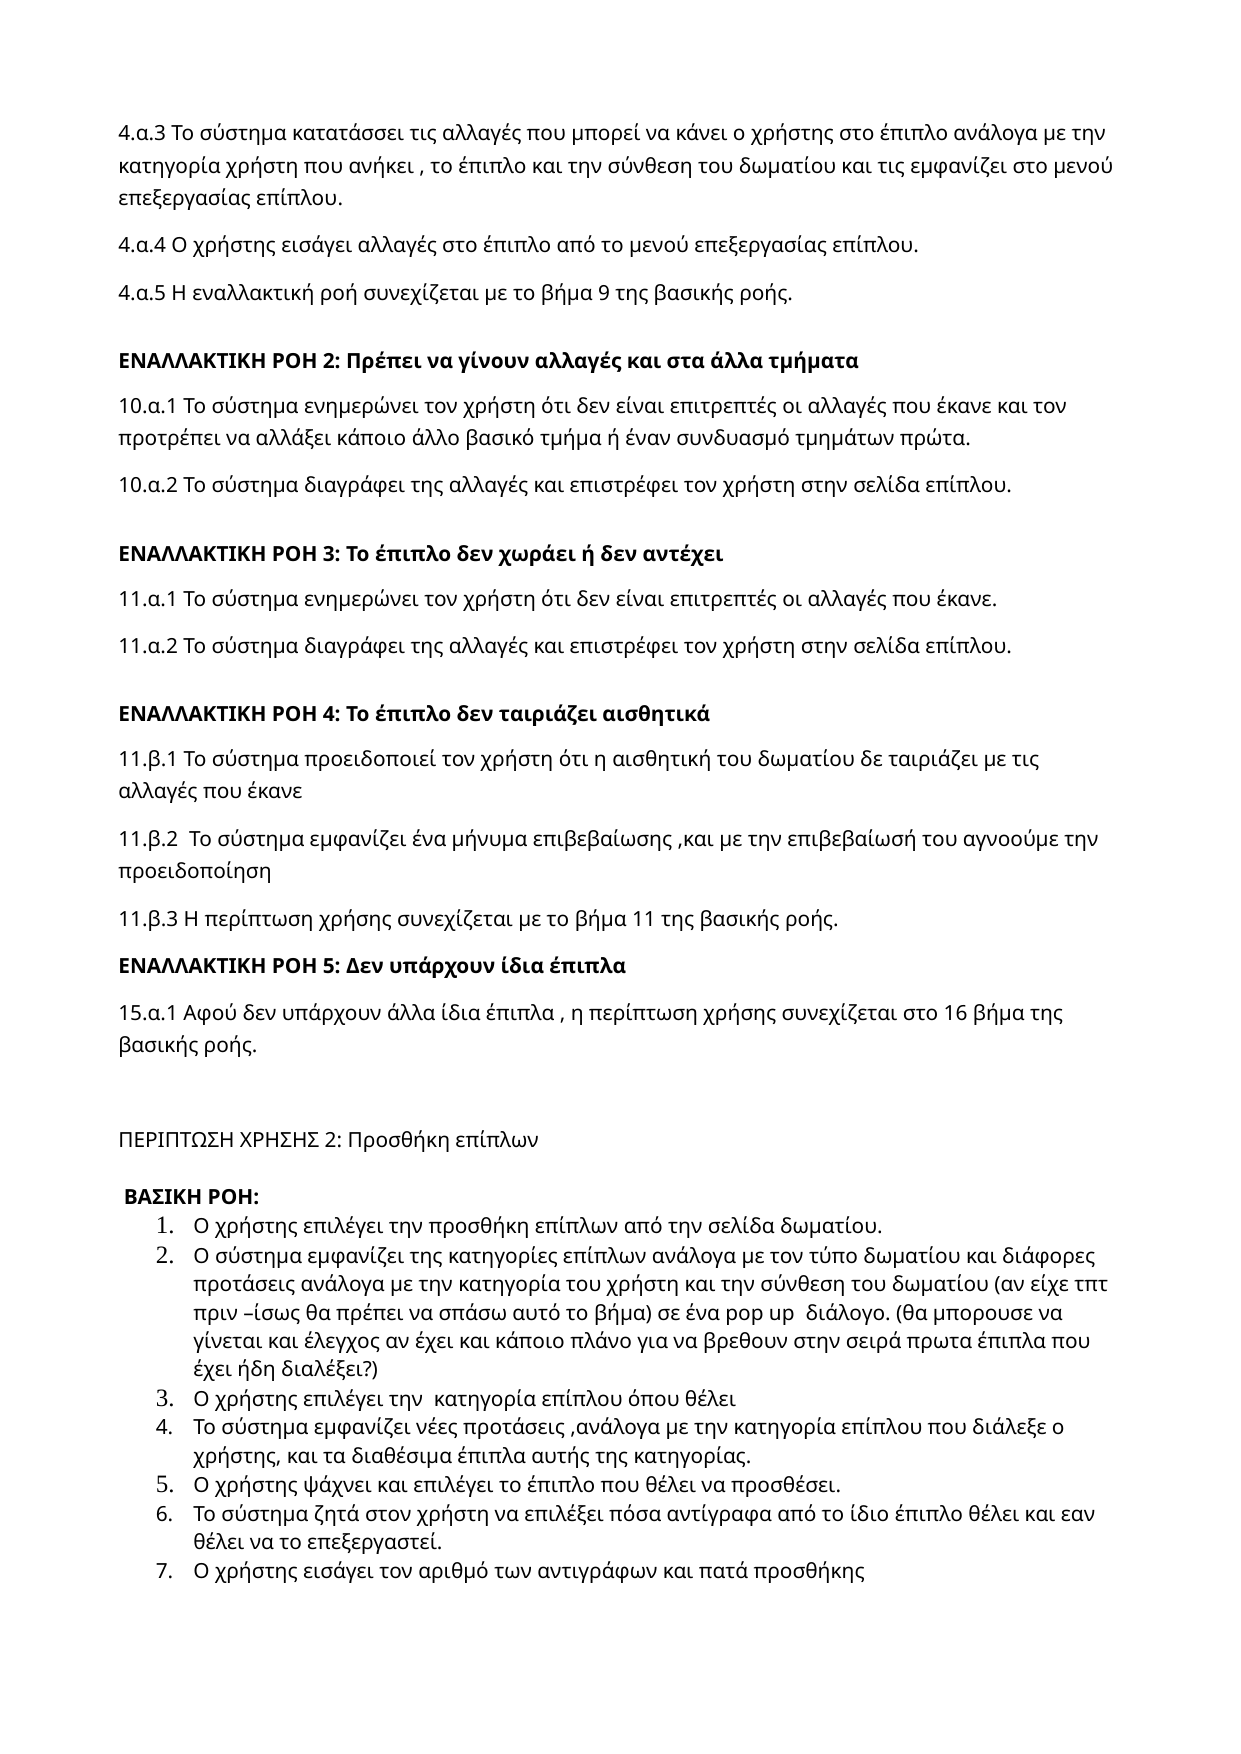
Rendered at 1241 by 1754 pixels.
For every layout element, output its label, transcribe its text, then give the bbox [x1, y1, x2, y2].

list Ο χρήστης ψάχνει και επιλέγει το έπιπλο που θέλει να προσθέσει. [156, 1469, 1122, 1499]
text 10.α.1 Το σύστημα ενημερώνει τον χρήστη ότι δεν είναι επιτρεπτές οι αλλαγές που έκανε και τον προτρέπει να αλλάξει κάποιο άλλο βασικό τμήμα ή έναν συνδυασμό τμημάτων πρώτα. [118, 391, 1122, 452]
text 11.α.2 Το σύστημα διαγράφει της αλλαγές και επιστρέφει τον χρήστη στην σελίδα επίπλου. [118, 631, 1122, 659]
subtitle ΕΝΑΛΛΑΚΤΙΚΗ ΡΟΗ 4: Το έπιπλο δεν ταιριάζει αισθητικά [118, 699, 1122, 727]
list Ο χρήστης επιλέγει την προσθήκη επίπλων από την σελίδα δωματίου. [156, 1210, 1122, 1240]
text ΠΕΡΙΠΤΩΣΗ ΧΡΗΣΗΣ 2: Προσθήκη επίπλων [118, 1125, 1122, 1153]
list Ο σύστημα εμφανίζει της κατηγορίες επίπλων ανάλογα με τον τύπο δωματίου και διάφορες προτάσεις ανάλογα με την κατηγορία του χρήστη και την σύνθεση του δωματίου (αν είχε τπτ πριν –ίσως θα πρέπει να σπάσω αυτό το βήμα) σε ένα pop up διάλογο. (θα μπορουσε να γίνεται και έλεγχος αν έχει και κάποιο πλάνο για να βρεθουν στην σειρά πρωτα έπιπλα που έχει ήδη διαλέξει?) [156, 1240, 1122, 1383]
text 4.α.3 Το σύστημα κατατάσσει τις αλλαγές που μπορεί να κάνει ο χρήστης στο έπιπλο ανάλογα με την κατηγορία χρήστη που ανήκει , το έπιπλο και την σύνθεση του δωματίου και τις εμφανίζει στο μενού επεξεργασίας επίπλου. [118, 118, 1122, 212]
text ΒΑΣΙΚΗ ΡΟΗ: [118, 1182, 1122, 1210]
list Ο χρήστης εισάγει τον αριθμό των αντιγράφων και πατά προσθήκης [156, 1556, 1122, 1584]
text 11.β.3 Η περίπτωση χρήσης συνεχίζεται με το βήμα 11 της βασικής ροής. [118, 904, 1122, 932]
subtitle ΕΝΑΛΛΑΚΤΙΚΗ ΡΟΗ 3: Το έπιπλο δεν χωράει ή δεν αντέχει [118, 539, 1122, 567]
list Ο χρήστης επιλέγει την κατηγορία επίπλου όπου θέλει [156, 1383, 1122, 1412]
subtitle ΕΝΑΛΛΑΚΤΙΚΗ ΡΟΗ 2: Πρέπει να γίνουν αλλαγές και στα άλλα τμήματα [118, 346, 1122, 374]
list Το σύστημα ζητά στον χρήστη να επιλέξει πόσα αντίγραφα από το ίδιο έπιπλο θέλει και εαν θέλει να το επεξεργαστεί. [156, 1499, 1122, 1556]
text 4.α.4 Ο χρήστης εισάγει αλλαγές στο έπιπλο από το μενού επεξεργασίας επίπλου. [118, 231, 1122, 259]
subtitle ΕΝΑΛΛΑΚΤΙΚΗ ΡΟΗ 5: Δεν υπάρχουν ίδια έπιπλα [118, 951, 1122, 979]
list Το σύστημα εμφανίζει νέες προτάσεις ,ανάλογα με την κατηγορία επίπλου που διάλεξε ο χρήστης, και τα διαθέσιμα έπιπλα αυτής της κατηγορίας. [156, 1412, 1122, 1469]
text 15.α.1 Αφού δεν υπάρχουν άλλα ίδια έπιπλα , η περίπτωση χρήσης συνεχίζεται στο 16 βήμα της βασικής ροής. [118, 998, 1122, 1059]
text 10.α.2 Το σύστημα διαγράφει της αλλαγές και επιστρέφει τον χρήστη στην σελίδα επίπλου. [118, 471, 1122, 499]
text 11.β.1 Το σύστημα προειδοποιεί τον χρήστη ότι η αισθητική του δωματίου δε ταιριάζει με τις αλλαγές που έκανε [118, 744, 1122, 805]
text 11.β.2 Το σύστημα εμφανίζει ένα μήνυμα επιβεβαίωσης ,και με την επιβεβαίωσή του αγνοούμε την προειδοποίηση [118, 824, 1122, 885]
text 4.α.5 Η εναλλακτική ροή συνεχίζεται με το βήμα 9 της βασικής ροής. [118, 278, 1122, 306]
text 11.α.1 Το σύστημα ενημερώνει τον χρήστη ότι δεν είναι επιτρεπτές οι αλλαγές που έκανε. [118, 584, 1122, 612]
